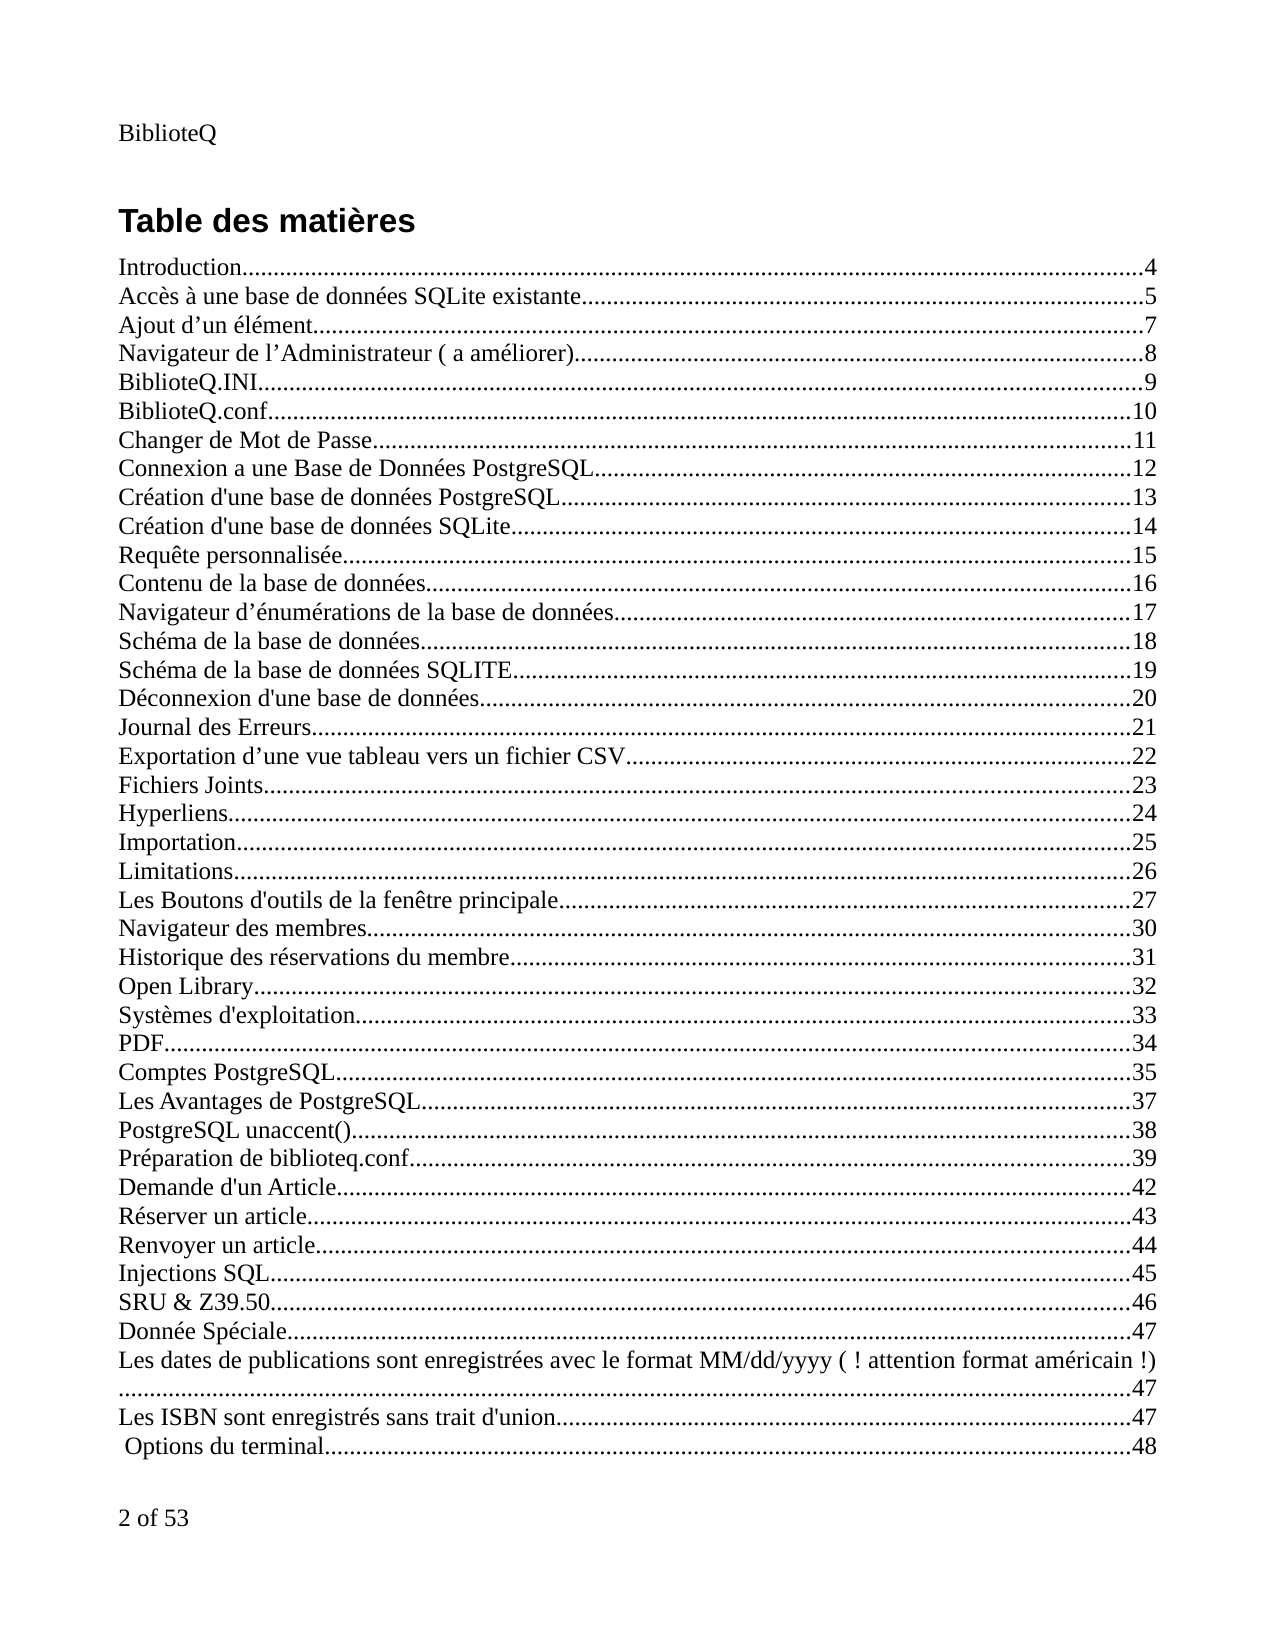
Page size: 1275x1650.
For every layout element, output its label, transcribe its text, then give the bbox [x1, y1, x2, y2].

text Comptes PostgreSQL 35 [118, 1057, 1157, 1086]
text Ajout d’un élément 7 [118, 310, 1157, 338]
text Les ISBN sont enregistrés sans trait d'union. 47 [118, 1402, 1157, 1431]
text Limitations 26 [118, 856, 1157, 885]
text Connexion a une Base de Données PostgreSQL 12 [118, 453, 1157, 482]
text Renvoyer un article 44 [118, 1230, 1157, 1258]
text Réserver un article 43 [118, 1201, 1157, 1230]
text Exportation d’une vue tableau vers un fichier CSV 22 [118, 741, 1157, 770]
text Open Library 32 [118, 971, 1157, 1000]
text Schéma de la base de données 18 [118, 626, 1157, 655]
text Accès à une base de données SQLite existante 5 [118, 281, 1157, 310]
text Création d'une base de données SQLite 14 [118, 511, 1157, 540]
text Systèmes d'exploitation 33 [118, 1000, 1157, 1028]
text Requête personnalisée 15 [118, 540, 1157, 568]
text Changer de Mot de Passe 11 [118, 425, 1157, 453]
text Historique des réservations du membre 31 [118, 942, 1157, 971]
text Navigateur de l’Administrateur ( a améliorer) 8 [118, 338, 1157, 367]
text BiblioteQ.INI 9 [118, 367, 1157, 396]
text Contenu de la base de données 16 [118, 568, 1157, 597]
text Introduction 4 [118, 252, 1157, 281]
text Déconnexion d'une base de données 20 [118, 683, 1157, 712]
text PostgreSQL unaccent() 38 [118, 1115, 1157, 1143]
text Options du terminal 48 [118, 1431, 1157, 1460]
text Donnée Spéciale 47 [118, 1316, 1157, 1345]
text Demande d'un Article 42 [118, 1172, 1157, 1201]
text Création d'une base de données PostgreSQL 13 [118, 482, 1157, 511]
text Navigateur d’énumérations de la base de données 17 [118, 597, 1157, 626]
text Navigateur des membres 30 [118, 913, 1157, 942]
text Schéma de la base de données SQLITE 19 [118, 655, 1157, 683]
text BiblioteQ.conf 10 [118, 396, 1157, 425]
text PDF 34 [118, 1028, 1157, 1057]
text Importation 25 [118, 827, 1157, 856]
subtitle Table des matières [118, 201, 1157, 240]
text Les dates de publications sont enregistrées avec le format MM/dd/yyyy ( ! attention format américain !) 47 [118, 1345, 1157, 1402]
text Hyperliens 24 [118, 798, 1157, 827]
text Injections SQL 45 [118, 1258, 1157, 1287]
text Les Avantages de PostgreSQL 37 [118, 1086, 1157, 1115]
text SRU & Z39.50 46 [118, 1287, 1157, 1316]
text Préparation de biblioteq.conf 39 [118, 1143, 1157, 1172]
text Les Boutons d'outils de la fenêtre principale 27 [118, 885, 1157, 913]
text Fichiers Joints 23 [118, 770, 1157, 798]
text Journal des Erreurs 21 [118, 712, 1157, 741]
